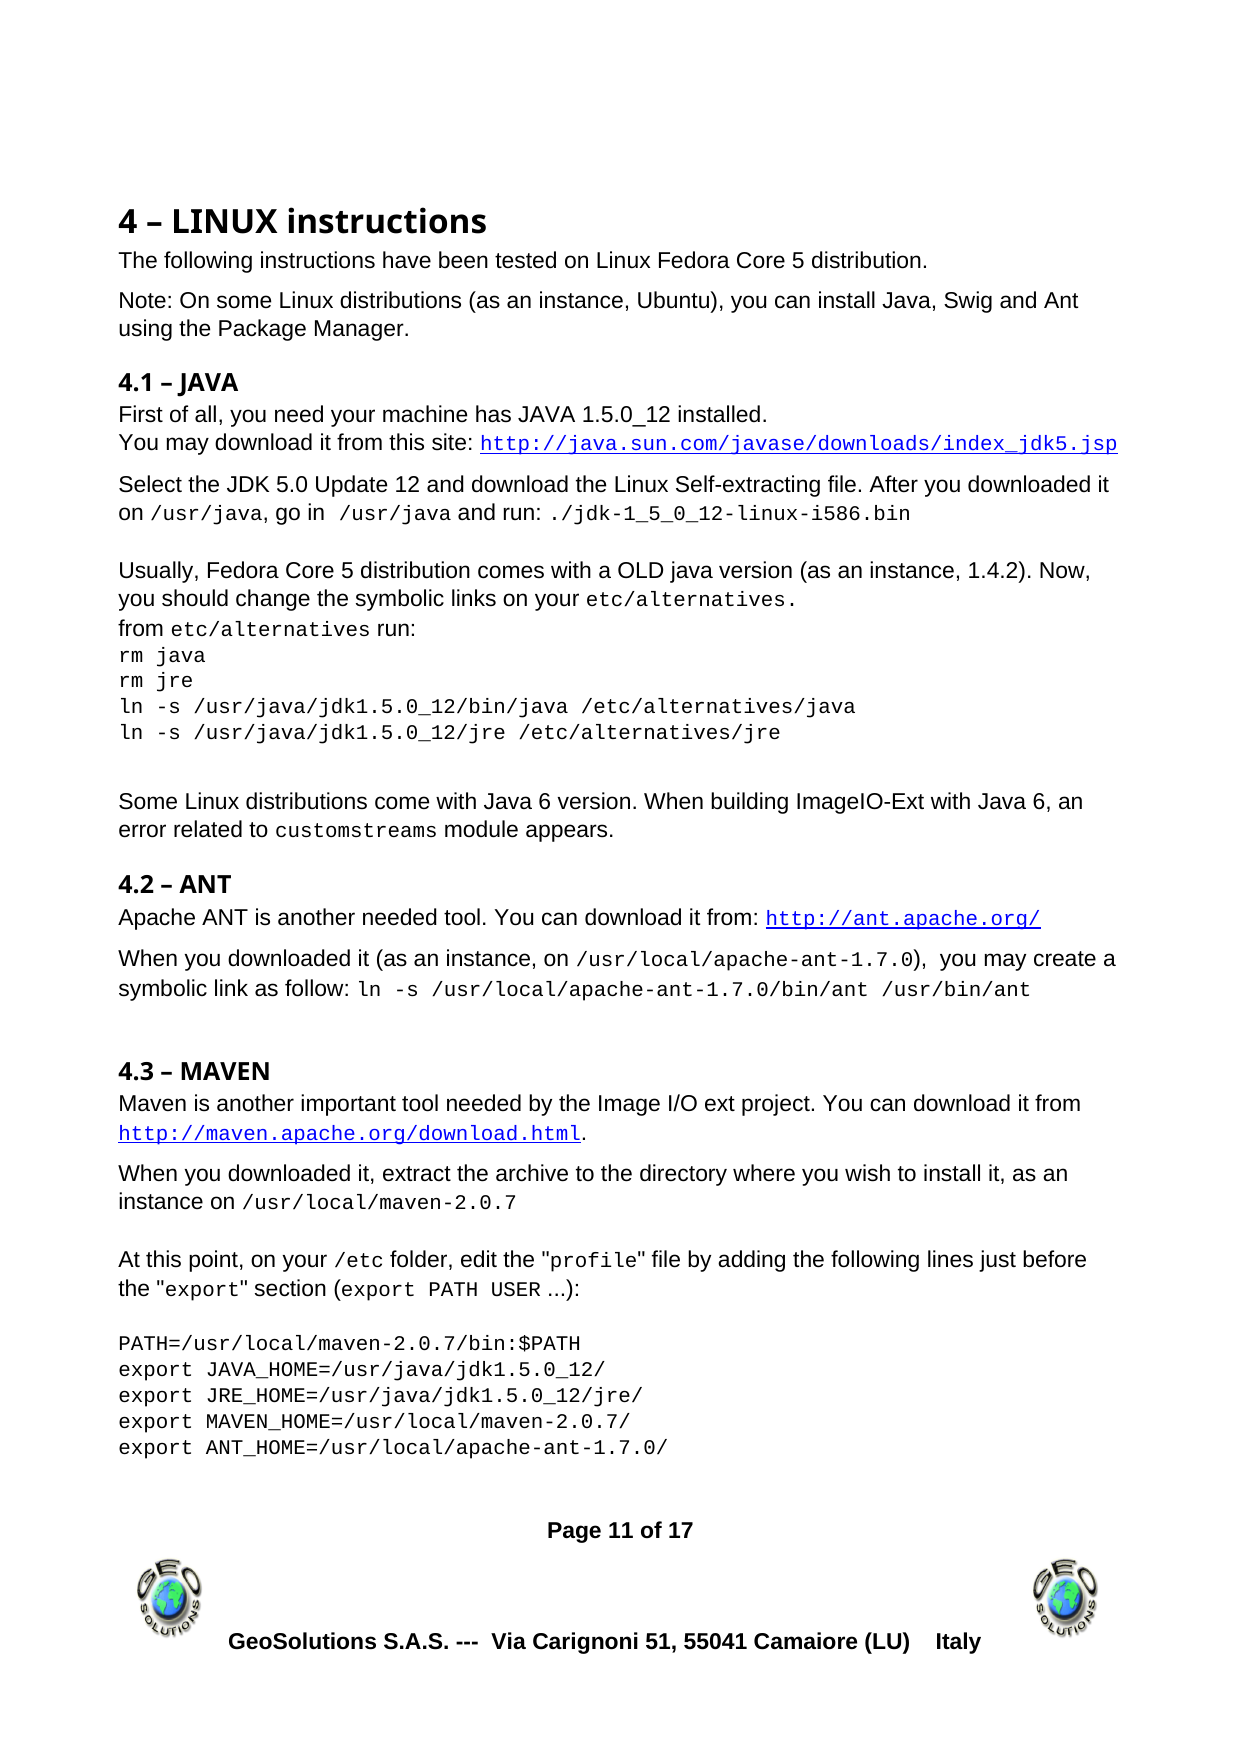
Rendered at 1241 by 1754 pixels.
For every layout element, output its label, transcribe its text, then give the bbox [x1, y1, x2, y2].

text The following instructions have been tested on Linux Fedora Core 5 distribution. [118, 247, 1122, 273]
text Some Linux distributions come with Java 6 version. When building ImageIO-Ext with Java 6, an error related to customstreams module appears. [118, 788, 1122, 843]
text Note: On some Linux distributions (as an instance, Ubuntu), you can install Java, Swig and Ant using the Package Manager. [118, 287, 1122, 341]
subtitle 4 – LINUX instructions [118, 198, 1122, 243]
picture [1030, 1552, 1101, 1641]
text When you downloaded it (as an instance, on /usr/local/apache-ant-1.7.0), you may create a symbolic link as follow: ln -s /usr/local/apache-ant-1.7.0/bin/ant /usr/bin/ant [118, 946, 1122, 1030]
subtitle 4.1 – JAVA [118, 364, 1122, 398]
picture [134, 1552, 205, 1641]
text First of all, you need your machine has JAVA 1.5.0_12 installed. You may download it from this site: http://java.sun.com/javase/downloads/index_jdk5.jsp [118, 402, 1122, 457]
text Apache ANT is another needed tool. You can download it from: http://ant.apache.org/ [118, 904, 1122, 931]
subtitle 4.3 – MAVEN [118, 1054, 1122, 1088]
text Select the JDK 5.0 Update 12 and download the Linux Self-extracting file. After you downloaded it on /usr/java, go in /usr/java and run: ./jdk-1_5_0_12-linux-i586.bin Usually, Fedora Core 5 distribution comes with a OLD java version (as an instance, 1.4.2). Now, you should change the symbolic links on your etc/alternatives. from etc/alternatives run: rm java rm jre ln -s /usr/java/jdk1.5.0_12/bin/java /etc/alternatives/java ln -s /usr/java/jdk1.5.0_12/jre /etc/alternatives/jre [118, 471, 1122, 774]
text When you downloaded it, extract the archive to the directory where you wish to install it, as an instance on /usr/local/maven-2.0.7 At this point, on your /etc folder, edit the "profile" file by adding the following lines just before the "export" section (export PATH USER ...): PATH=/usr/local/maven-2.0.7/bin:$PATH export JAVA_HOME=/usr/java/jdk1.5.0_12/ export JRE_HOME=/usr/java/jdk1.5.0_12/jre/ export MAVEN_HOME=/usr/local/maven-2.0.7/ export ANT_HOME=/usr/local/apache-ant-1.7.0/ [118, 1161, 1122, 1489]
text Maven is another important tool needed by the Image I/O ext project. You can download it from http://maven.apache.org/download.html. [118, 1091, 1122, 1146]
subtitle 4.2 – ANT [118, 867, 1122, 901]
